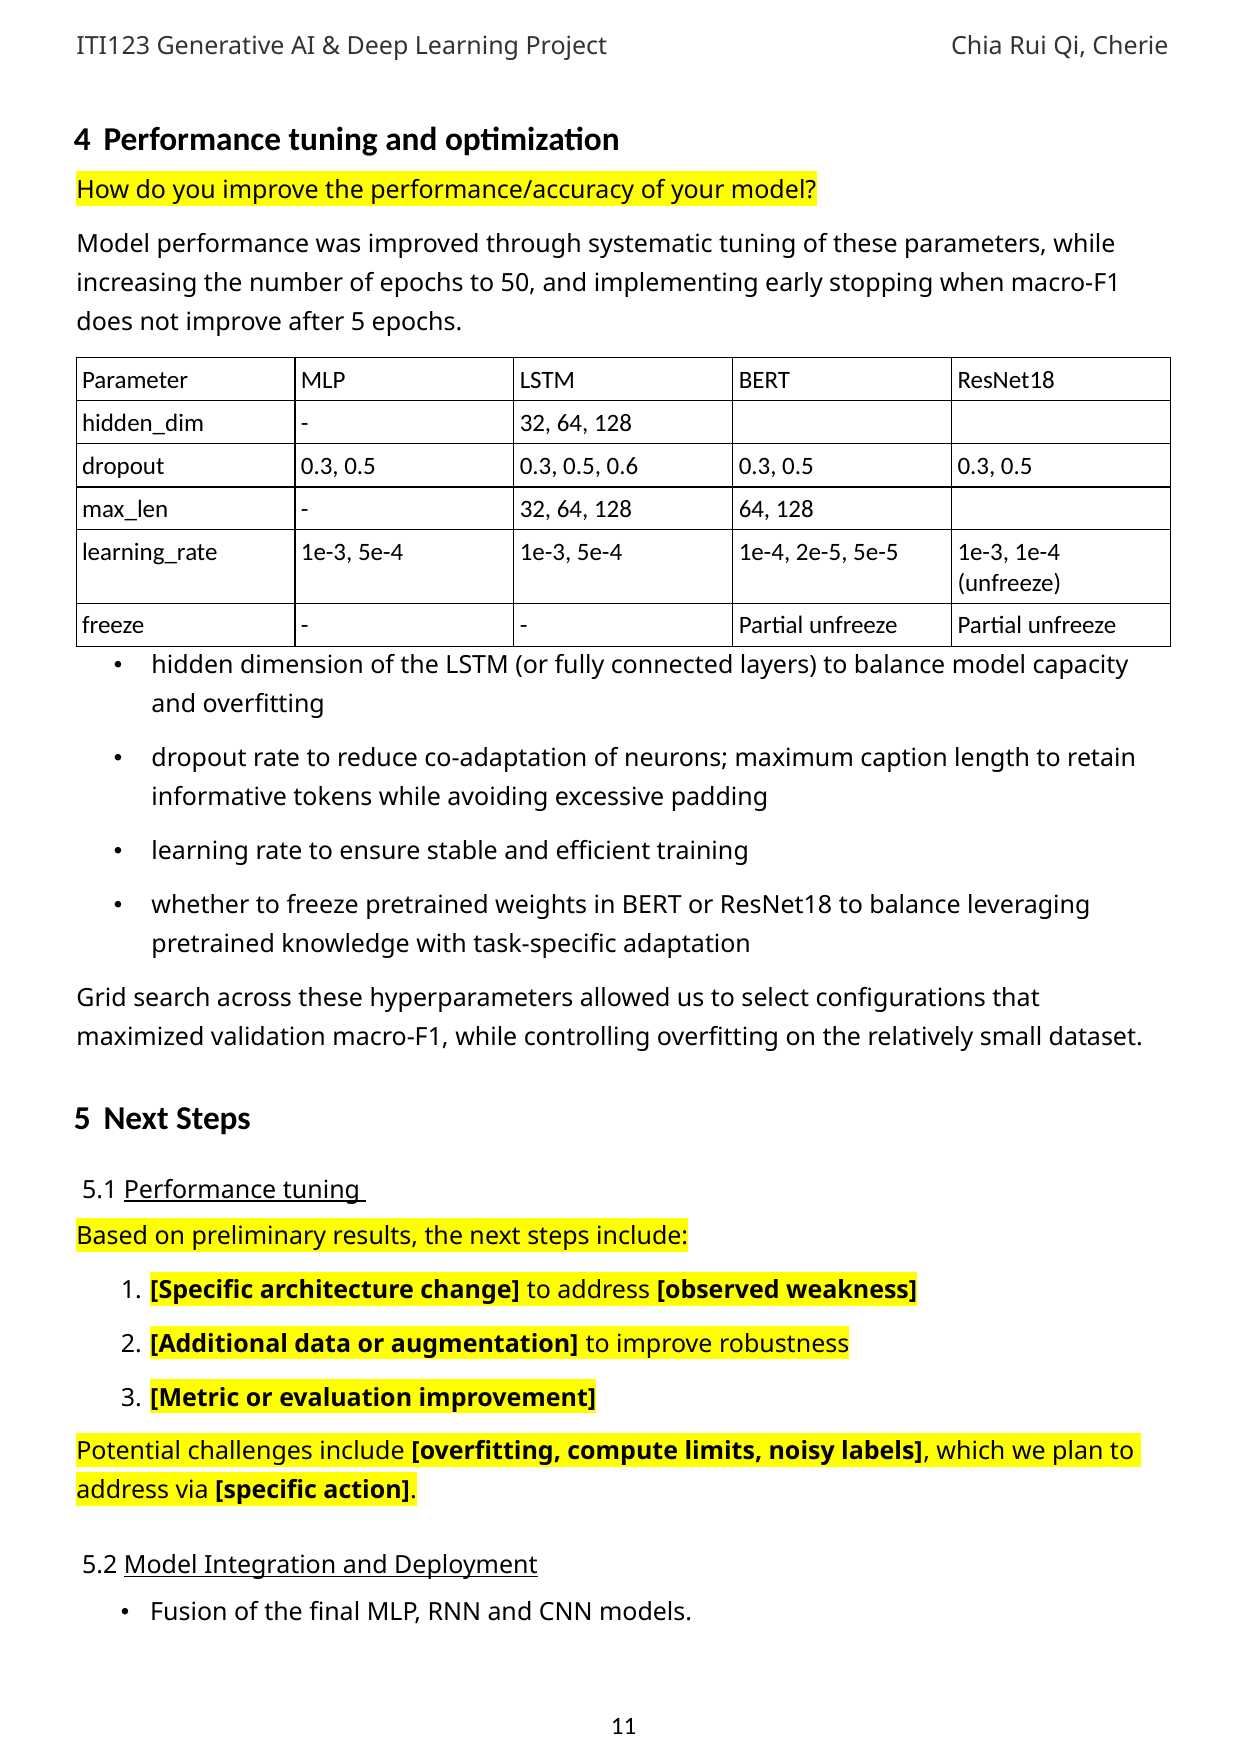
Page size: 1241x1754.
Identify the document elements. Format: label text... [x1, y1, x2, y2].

text Model performance was improved through systematic tuning of these parameters, while increasing the number of epochs to 50, and implementing early stopping when macro-F1 does not improve after 5 epochs. [76, 225, 1170, 338]
table_cell 0.3, 0.5 [733, 444, 951, 486]
list [Metric or evaluation improvement] [121, 1379, 1170, 1413]
table_cell - [514, 604, 732, 646]
text How do you improve the performance/accuracy of your model? [76, 171, 1170, 206]
subtitle Model Integration and Deployment [82, 1547, 1170, 1581]
table_header MLP [296, 358, 513, 400]
table_cell - [296, 604, 513, 646]
table_cell 1e-4, 2e-5, 5e-5 [733, 530, 951, 603]
table_cell 0.3, 0.5, 0.6 [514, 444, 732, 486]
table_cell dropout [77, 444, 294, 486]
table_cell [952, 488, 1170, 529]
table_cell 32, 64, 128 [514, 488, 732, 529]
table_header Parameter [77, 358, 294, 400]
list [Additional data or augmentation] to improve robustness [121, 1326, 1170, 1359]
table_cell 32, 64, 128 [514, 401, 732, 443]
table_cell learning_rate [77, 530, 294, 603]
text Potential challenges include [overfitting, compute limits, noisy labels], which we plan to address via [specific action]. [76, 1433, 1170, 1506]
table_cell hidden_dim [77, 401, 294, 443]
table_cell 64, 128 [733, 488, 951, 529]
table_cell 0.3, 0.5 [296, 444, 513, 486]
text Grid search across these hyperparameters allowed us to select configurations that maximized validation macro-F1, while controlling overfitting on the relatively small dataset. [76, 979, 1170, 1053]
list [Specific architecture change] to address [observed weakness] [121, 1272, 1170, 1306]
subtitle Performance tuning [82, 1171, 1170, 1206]
list dropout rate to reduce co-adaptation of neurons; maximum caption length to retain informative tokens while avoiding excessive padding [114, 740, 1170, 813]
table_cell 1e-3, 5e-4 [296, 530, 513, 603]
table_header ResNet18 [952, 358, 1170, 400]
table_cell Partial unfreeze [733, 604, 951, 646]
table_cell Partial unfreeze [952, 604, 1170, 646]
table_header LSTM [514, 358, 732, 400]
text Based on preliminary results, the next steps include: [76, 1218, 1170, 1252]
table_cell freeze [77, 604, 294, 646]
table_cell - [296, 488, 513, 529]
list Fusion of the final MLP, RNN and CNN models. [121, 1593, 1170, 1627]
list learning rate to ensure stable and efficient training [114, 833, 1170, 867]
subtitle Next Steps [74, 1097, 1170, 1138]
table_cell 1e-3, 5e-4 [514, 530, 732, 603]
list whether to freeze pretrained weights in BERT or ResNet18 to balance leveraging pretrained knowledge with task-specific adaptation [114, 887, 1170, 960]
table_cell 0.3, 0.5 [952, 444, 1170, 486]
list hidden dimension of the LSTM (or fully connected layers) to balance model capacity and overfitting [114, 647, 1170, 720]
subtitle Performance tuning and optimization [74, 118, 1170, 159]
table_cell 1e-3, 1e-4 (unfreeze) [952, 530, 1170, 603]
table_cell max_len [77, 488, 294, 529]
table_cell - [296, 401, 513, 443]
table_header BERT [733, 358, 951, 400]
table_cell [952, 401, 1170, 443]
table_cell [733, 401, 951, 443]
